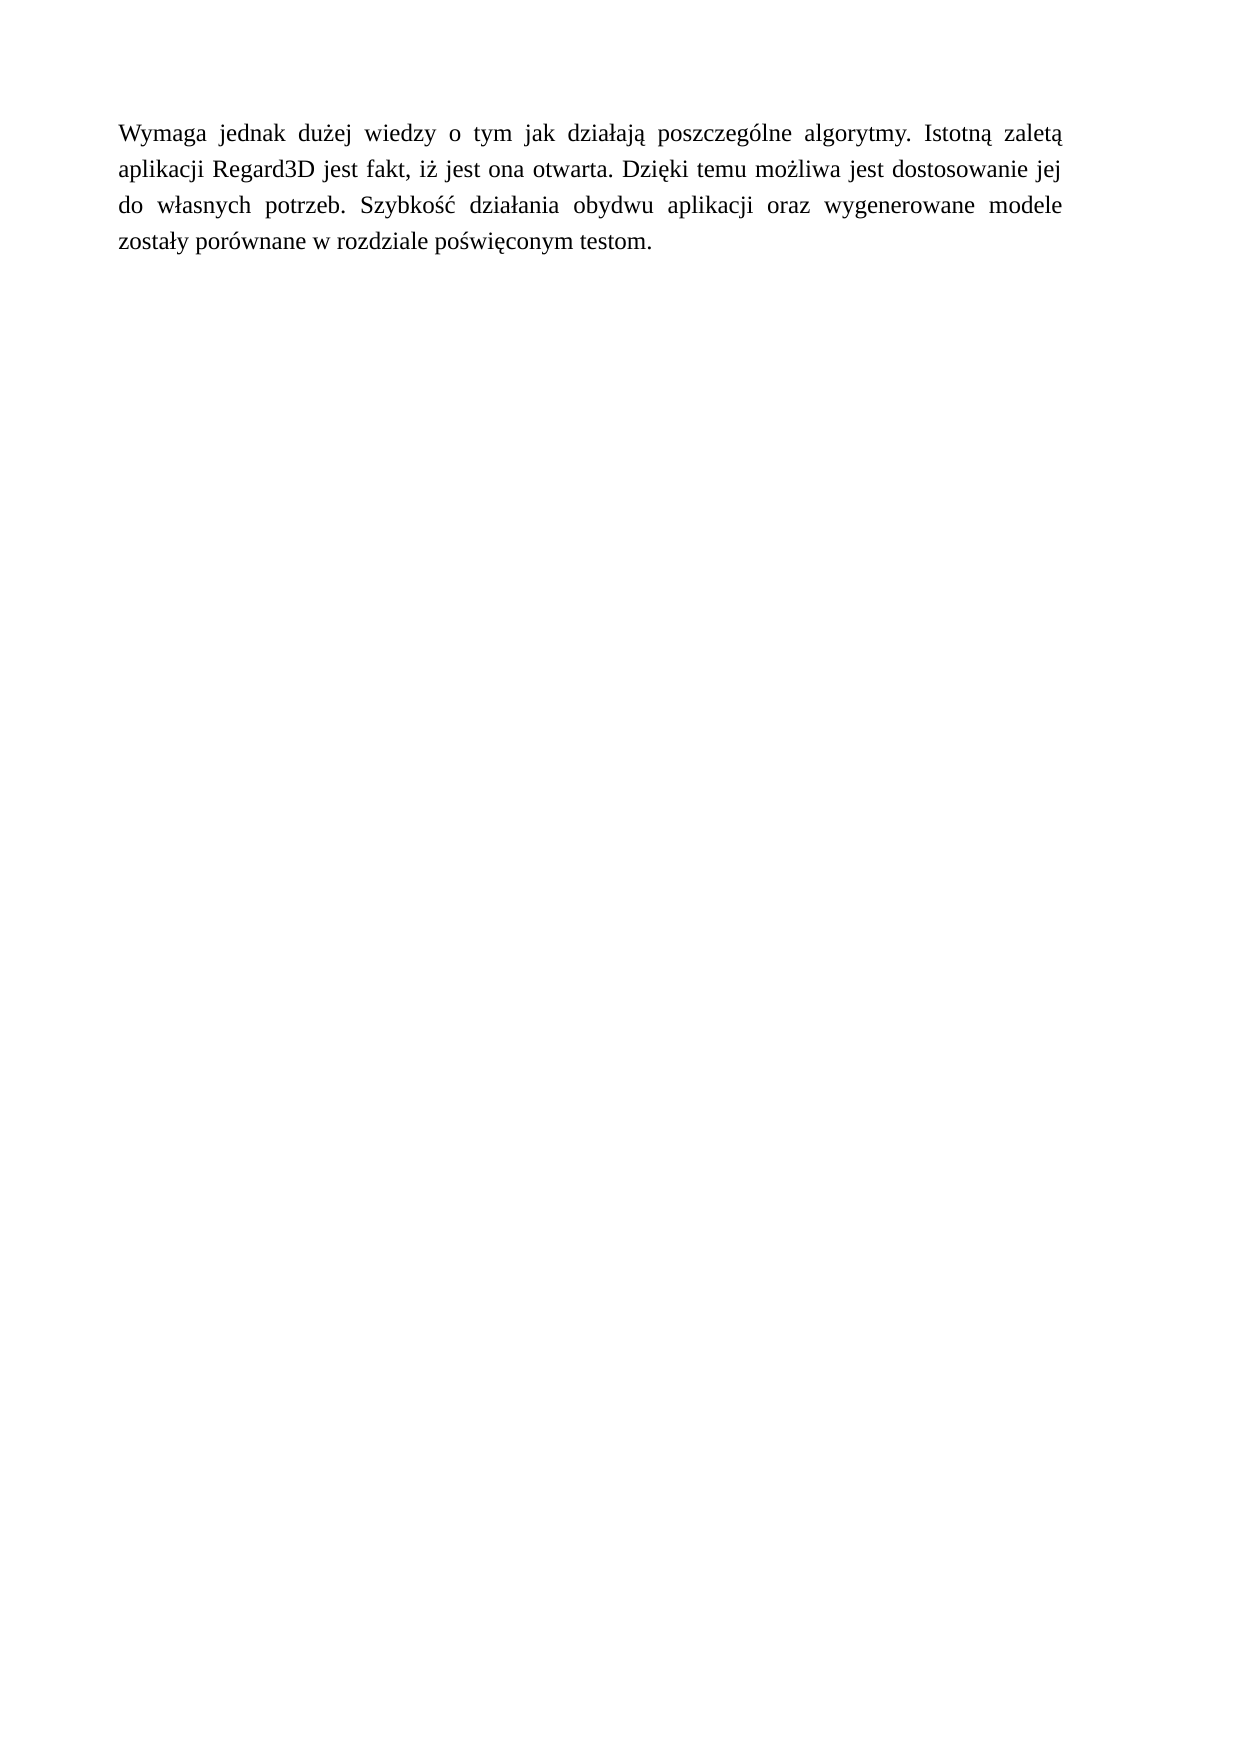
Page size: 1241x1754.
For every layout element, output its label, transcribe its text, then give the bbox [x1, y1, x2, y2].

text Wymaga jednak dużej wiedzy o tym jak działają poszczególne algorytmy. Istotną zaletą aplikacji Regard3D jest fakt, iż jest ona otwarta. Dzięki temu możliwa jest dostosowanie jej do własnych potrzeb. Szybkość działania obydwu aplikacji oraz wygenerowane modele zostały porównane w rozdziale poświęconym testom. [118, 118, 1063, 255]
